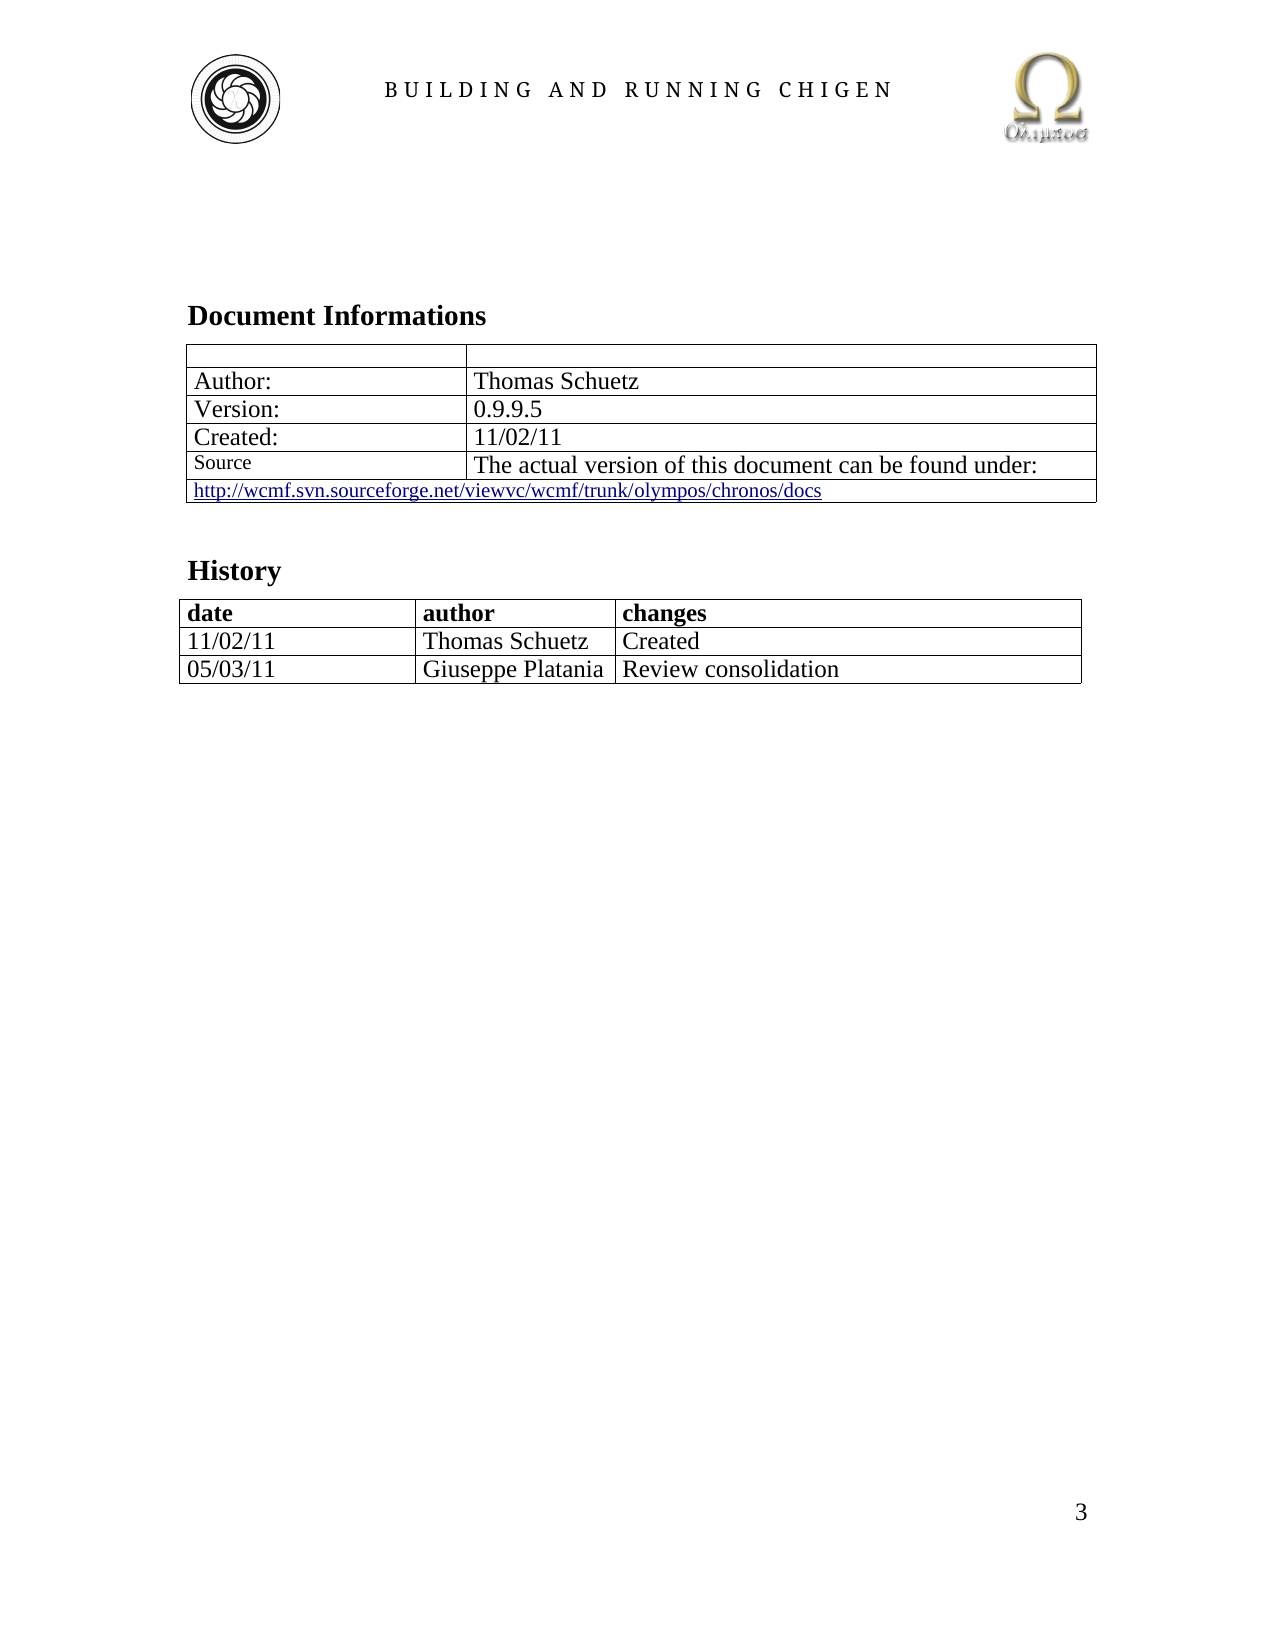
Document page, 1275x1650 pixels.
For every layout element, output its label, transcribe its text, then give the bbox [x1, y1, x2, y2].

table_cell Thomas Schuetz [467, 368, 1096, 395]
table_cell Review consolidation [616, 656, 1081, 683]
table_header changes [616, 600, 1081, 627]
table_header [467, 345, 1096, 367]
table_cell Giuseppe Platania [416, 656, 615, 683]
picture [191, 54, 281, 144]
table_cell Created [616, 628, 1081, 655]
subtitle History [187, 554, 1087, 587]
table_cell Author: [187, 368, 466, 395]
table_header author [416, 600, 615, 627]
table_cell 02.11.11 [467, 424, 1096, 451]
table_cell The actual version of this document can be found under: [467, 452, 1096, 478]
table_cell Created: [187, 424, 466, 451]
table_cell Source [187, 452, 466, 478]
table_cell Version: [187, 396, 466, 423]
table_cell Thomas Schuetz [416, 628, 615, 655]
table_header [187, 345, 466, 367]
picture [1000, 50, 1090, 143]
subtitle Document Informations [187, 299, 1087, 332]
table_header date [180, 600, 415, 627]
table_cell 05/03/11 [180, 656, 415, 683]
table_cell 02.11.11 [180, 628, 415, 655]
table_cell 0.9.9.5 [467, 396, 1096, 423]
table_cell http://wcmf.svn.sourceforge.net/viewvc/wcmf/trunk/olympos/chronos/docs [187, 480, 1096, 502]
